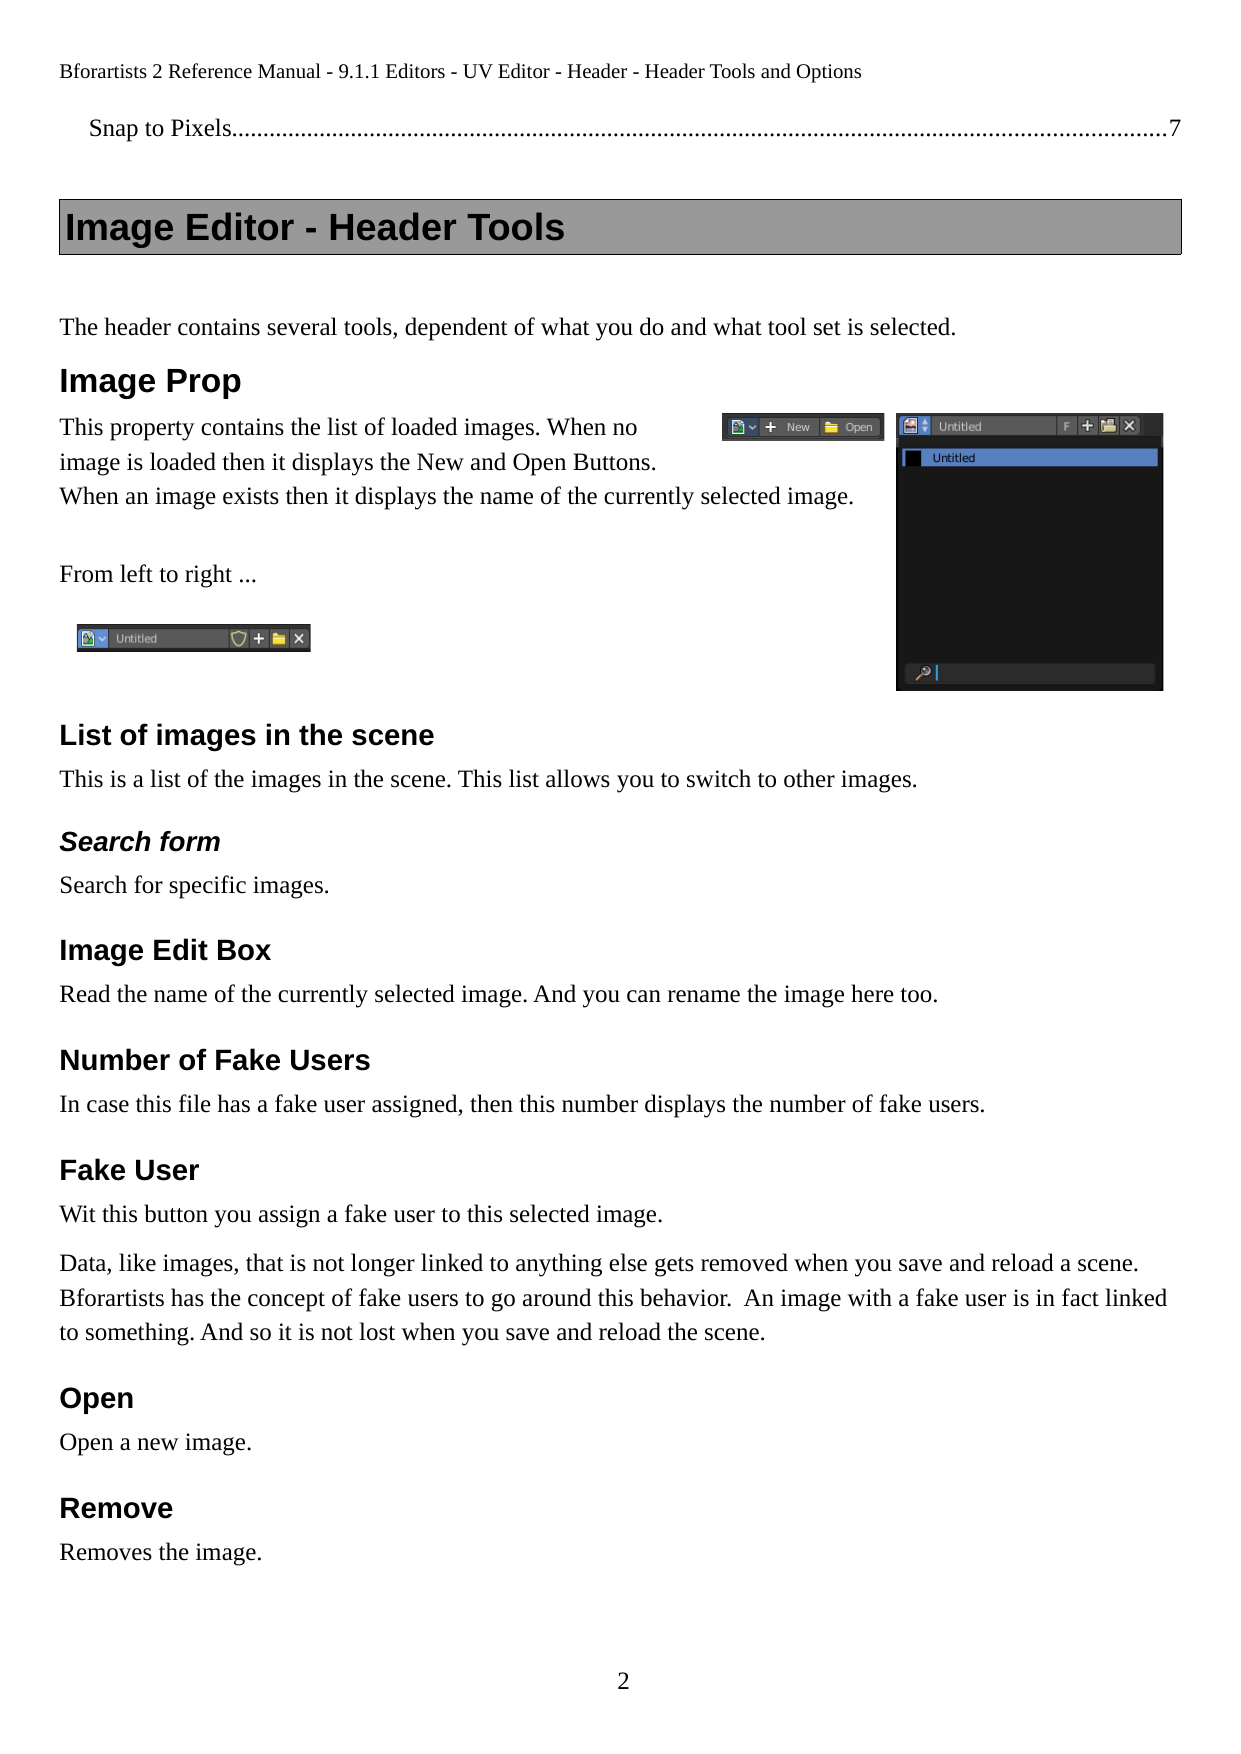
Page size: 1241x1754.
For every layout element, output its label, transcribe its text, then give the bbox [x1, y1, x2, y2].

picture [722, 413, 885, 441]
subtitle Image Prop [59, 361, 1181, 400]
text Snap to Pixels 7 [88, 113, 1181, 141]
subtitle Number of Fake Users [59, 1043, 1181, 1077]
picture [896, 413, 1164, 691]
text This property contains the list of loaded images. When no image is loaded then it displays the New and Open Buttons. When an image exists then it displays the name of the currently selected image. [59, 412, 1181, 510]
text Search for specific images. [59, 870, 1181, 898]
subtitle Open [59, 1381, 1181, 1415]
text Data, like images, that is not longer linked to anything else gets removed when you save and reload a scene. Bforartists has the concept of fake users to go around this behavior. An image with a fake user is in fact linked to something. And so it is not lost when you save and reload the scene. [59, 1248, 1181, 1346]
text Wit this button you assign a fake user to this selected image. [59, 1199, 1181, 1228]
subtitle List of images in the scene [59, 717, 1181, 751]
subtitle Fake User [59, 1153, 1181, 1187]
text [1164, 559, 1181, 588]
subtitle Image Edit Box [59, 933, 1181, 967]
subtitle Remove [59, 1491, 1181, 1525]
table_header Image Editor - Header Tools [60, 200, 1181, 254]
text This is a list of the images in the scene. This list allows you to switch to other images. [59, 764, 1181, 792]
text Removes the image. [59, 1537, 1181, 1566]
picture [76, 624, 311, 652]
text In case this file has a fake user assigned, then this number displays the number of fake users. [59, 1089, 1181, 1118]
text Read the name of the currently selected image. And you can rename the image here too. [59, 979, 1181, 1008]
text From left to right ... [59, 559, 896, 588]
subtitle Search form [59, 825, 1181, 857]
text Open a new image. [59, 1427, 1181, 1456]
text The header contains several tools, dependent of what you do and what tool set is selected. [59, 312, 1181, 340]
